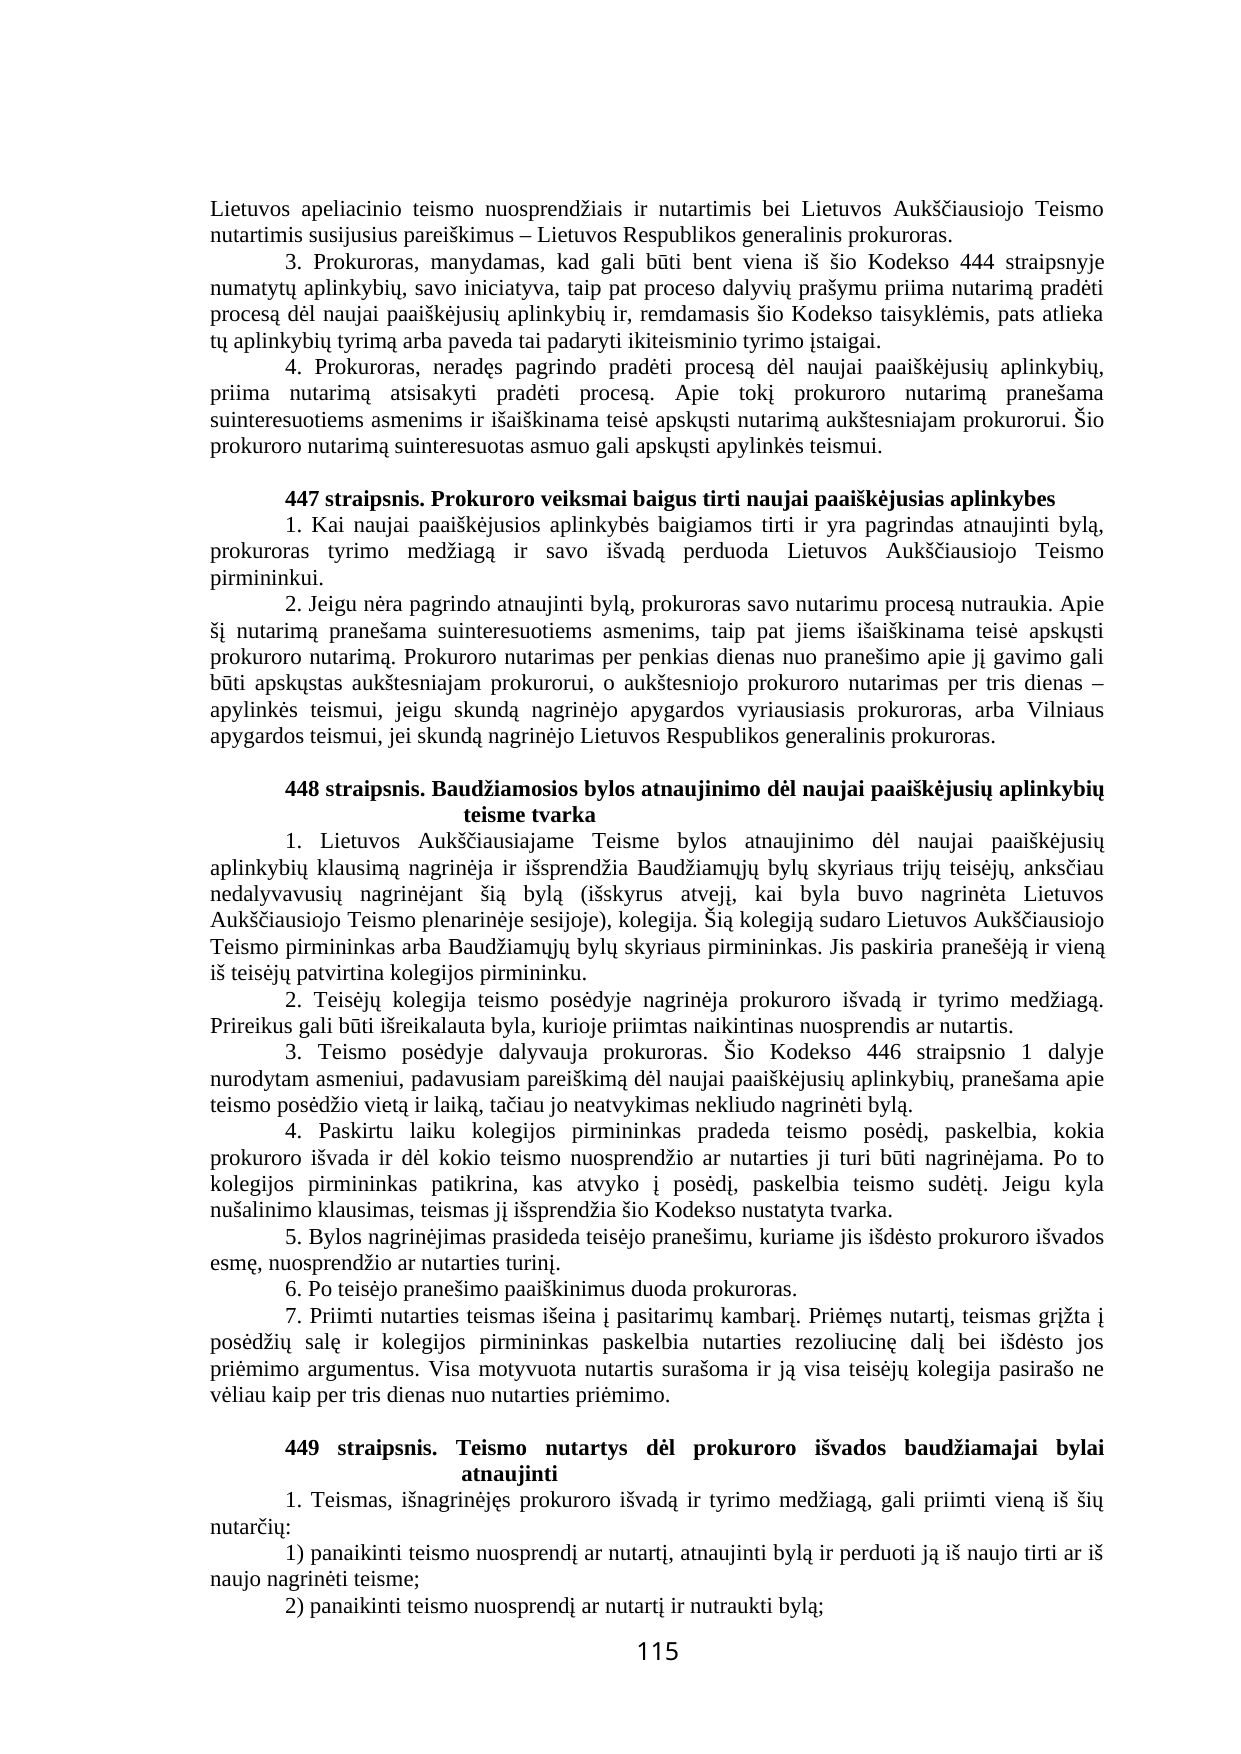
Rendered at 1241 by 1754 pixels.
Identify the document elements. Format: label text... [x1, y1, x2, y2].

text Lietuvos apeliacinio teismo nuosprendžiais ir nutartimis bei Lietuvos Aukščiausiojo Teismo nutartimis susijusius pareiškimus – Lietuvos Respublikos generalinis prokuroras. [210, 195, 1106, 248]
text 7. Priimti nutarties teismas išeina į pasitarimų kambarį. Priėmęs nutartį, teismas grįžta į posėdžių salę ir kolegijos pirmininkas paskelbia nutarties rezoliucinę dalį bei išdėsto jos priėmimo argumentus. Visa motyvuota nutartis surašoma ir ją visa teisėjų kolegija pasirašo ne vėliau kaip per tris dienas nuo nutarties priėmimo. [210, 1302, 1106, 1407]
text 6. Po teisėjo pranešimo paaiškinimus duoda prokuroras. [210, 1276, 1106, 1302]
text 449 straipsnis. Teismo nutartys dėl prokuroro išvados baudžiamajai bylai atnaujinti [285, 1434, 1106, 1486]
text 1. Teismas, išnagrinėjęs prokuroro išvadą ir tyrimo medžiagą, gali priimti vieną iš šių nutarčių: [210, 1486, 1106, 1539]
text 3. Teismo posėdyje dalyvauja prokuroras. Šio Kodekso 446 straipsnio 1 dalyje nurodytam asmeniui, padavusiam pareiškimą dėl naujai paaiškėjusių aplinkybių, pranešama apie teismo posėdžio vietą ir laiką, tačiau jo neatvykimas nekliudo nagrinėti bylą. [210, 1038, 1106, 1117]
text 3. Prokuroras, manydamas, kad gali būti bent viena iš šio Kodekso 444 straipsnyje numatytų aplinkybių, savo iniciatyva, taip pat proceso dalyvių prašymu priima nutarimą pradėti procesą dėl naujai paaiškėjusių aplinkybių ir, remdamasis šio Kodekso taisyklėmis, pats atlieka tų aplinkybių tyrimą arba paveda tai padaryti ikiteisminio tyrimo įstaigai. [210, 248, 1106, 353]
text 5. Bylos nagrinėjimas prasideda teisėjo pranešimu, kuriame jis išdėsto prokuroro išvados esmę, nuosprendžio ar nutarties turinį. [210, 1223, 1106, 1276]
text 2. Jeigu nėra pagrindo atnaujinti bylą, prokuroras savo nutarimu procesą nutraukia. Apie šį nutarimą pranešama suinteresuotiems asmenims, taip pat jiems išaiškinama teisė apskųsti prokuroro nutarimą. Prokuroro nutarimas per penkias dienas nuo pranešimo apie jį gavimo gali būti apskųstas aukštesniajam prokurorui, o aukštesniojo prokuroro nutarimas per tris dienas – apylinkės teismui, jeigu skundą nagrinėjo apygardos vyriausiasis prokuroras, arba Vilniaus apygardos teismui, jei skundą nagrinėjo Lietuvos Respublikos generalinis prokuroras. [210, 590, 1106, 748]
text 1. Lietuvos Aukščiausiajame Teisme bylos atnaujinimo dėl naujai paaiškėjusių aplinkybių klausimą nagrinėja ir išsprendžia Baudžiamųjų bylų skyriaus trijų teisėjų, anksčiau nedalyvavusių nagrinėjant šią bylą (išskyrus atvejį, kai byla buvo nagrinėta Lietuvos Aukščiausiojo Teismo plenarinėje sesijoje), kolegija. Šią kolegiją sudaro Lietuvos Aukščiausiojo Teismo pirmininkas arba Baudžiamųjų bylų skyriaus pirmininkas. Jis paskiria pranešėją ir vieną iš teisėjų patvirtina kolegijos pirmininku. [210, 827, 1106, 986]
text 448 straipsnis. Baudžiamosios bylos atnaujinimo dėl naujai paaiškėjusių aplinkybių teisme tvarka [285, 775, 1106, 827]
text 1) panaikinti teismo nuosprendį ar nutartį, atnaujinti bylą ir perduoti ją iš naujo tirti ar iš naujo nagrinėti teisme; [210, 1539, 1106, 1592]
text 1. Kai naujai paaiškėjusios aplinkybės baigiamos tirti ir yra pagrindas atnaujinti bylą, prokuroras tyrimo medžiagą ir savo išvadą perduoda Lietuvos Aukščiausiojo Teismo pirmininkui. [210, 511, 1106, 590]
text 2. Teisėjų kolegija teismo posėdyje nagrinėja prokuroro išvadą ir tyrimo medžiagą. Prireikus gali būti išreikalauta byla, kurioje priimtas naikintinas nuosprendis ar nutartis. [210, 986, 1106, 1038]
text 2) panaikinti teismo nuosprendį ar nutartį ir nutraukti bylą; [210, 1592, 1106, 1618]
text 447 straipsnis. Prokuroro veiksmai baigus tirti naujai paaiškėjusias aplinkybes [285, 485, 1106, 511]
text 4. Paskirtu laiku kolegijos pirmininkas pradeda teismo posėdį, paskelbia, kokia prokuroro išvada ir dėl kokio teismo nuosprendžio ar nutarties ji turi būti nagrinėjama. Po to kolegijos pirmininkas patikrina, kas atvyko į posėdį, paskelbia teismo sudėtį. Jeigu kyla nušalinimo klausimas, teismas jį išsprendžia šio Kodekso nustatyta tvarka. [210, 1117, 1106, 1223]
text 4. Prokuroras, neradęs pagrindo pradėti procesą dėl naujai paaiškėjusių aplinkybių, priima nutarimą atsisakyti pradėti procesą. Apie tokį prokuroro nutarimą pranešama suinteresuotiems asmenims ir išaiškinama teisė apskųsti nutarimą aukštesniajam prokurorui. Šio prokuroro nutarimą suinteresuotas asmuo gali apskųsti apylinkės teismui. [210, 353, 1106, 458]
